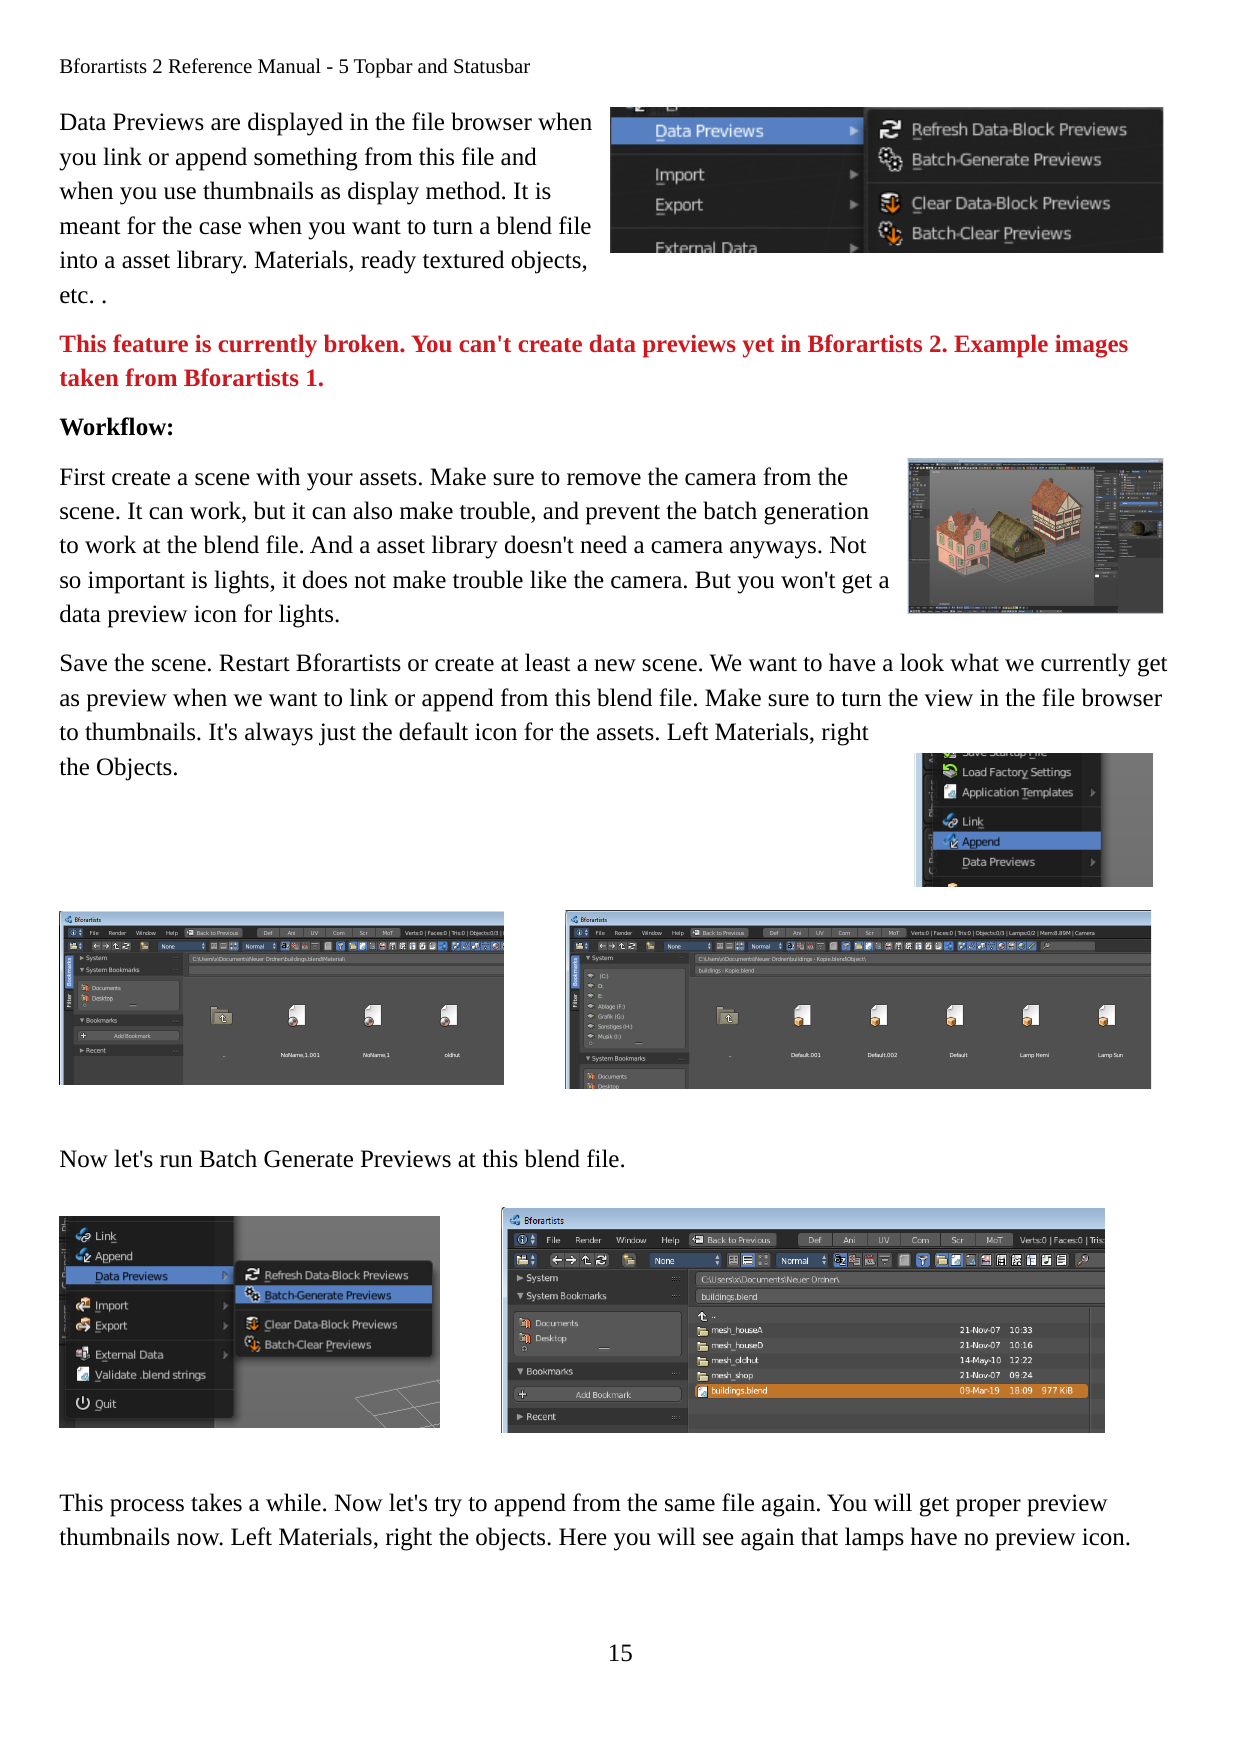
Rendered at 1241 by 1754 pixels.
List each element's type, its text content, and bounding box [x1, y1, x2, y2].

picture [907, 458, 1164, 614]
picture [914, 753, 1153, 887]
picture [610, 107, 1164, 253]
picture [565, 910, 1152, 1089]
text Now let's run Batch Generate Previews at this blend file. [59, 1144, 1181, 1173]
text This process takes a while. Now let's try to append from the same file again. You will get proper preview thumbnails now. Left Materials, right the objects. Here you will see again that lamps have no preview icon. [59, 1488, 1181, 1551]
picture [59, 911, 504, 1085]
text First create a scene with your assets. Make sure to remove the camera from the scene. It can work, but it can also make trouble, and prevent the batch generation to work at the blend file. And a asset library doesn't need a camera anyways. Not so important is lights, it does not make trouble like the camera. But you won't get a data preview icon for lights. [59, 462, 1181, 628]
text Save the scene. Restart Bforartists or create at least a new scene. We want to have a look what we currently get as preview when we want to link or append from this blend file. Make sure to turn the view in the file browser to thumbnails. It's always just the default icon for the assets. Left Materials, right the Objects. [59, 648, 1181, 781]
picture [501, 1207, 1105, 1433]
text Workflow: [59, 412, 1181, 441]
picture [59, 1216, 440, 1428]
text This feature is currently broken. You can't create data previews yet in Bforartists 2. Example images taken from Bforartists 1. [59, 329, 1181, 392]
text Data Previews are displayed in the file browser when you link or append something from this file and when you use thumbnails as display method. It is meant for the case when you want to turn a blend file into a asset library. Materials, ready textured objects, etc. . [59, 107, 1181, 309]
